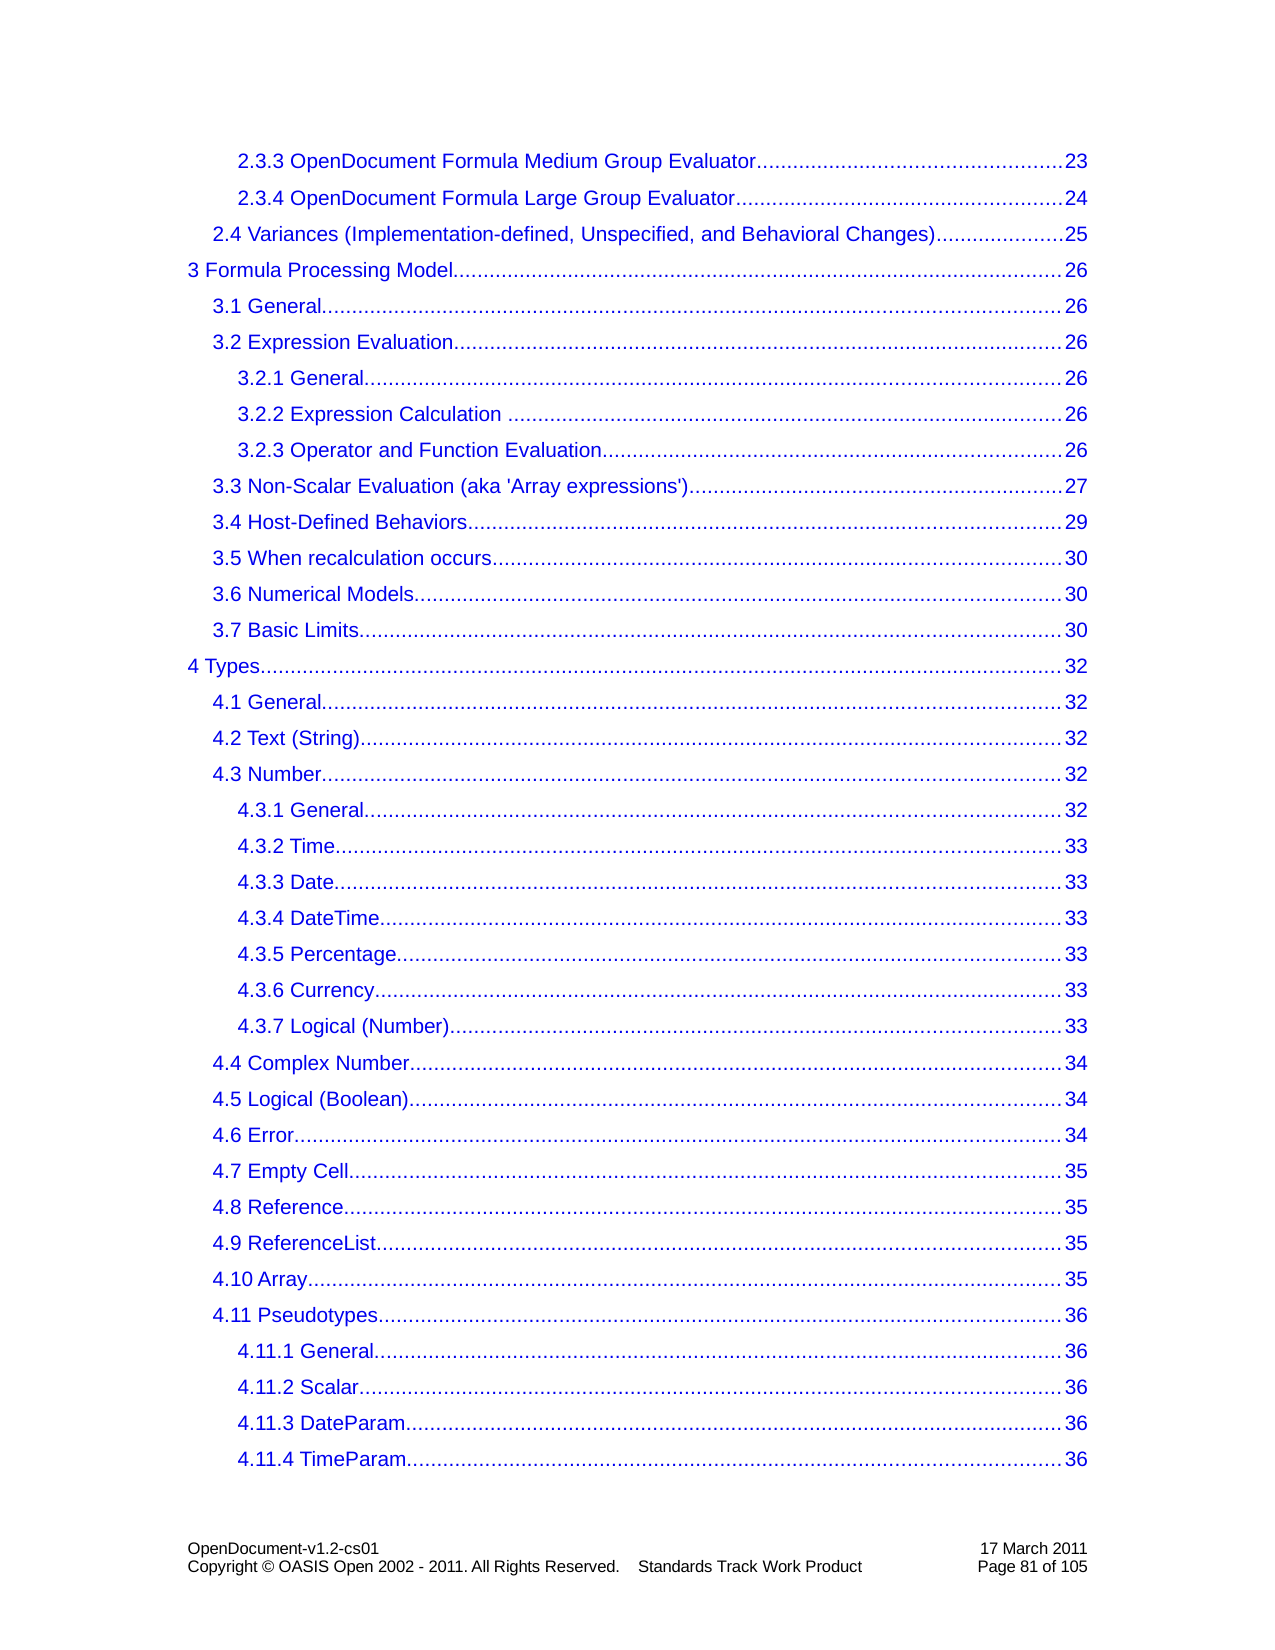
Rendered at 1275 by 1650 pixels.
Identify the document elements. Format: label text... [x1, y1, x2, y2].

text 4.5 Logical (Boolean) 34 [212, 1087, 1088, 1111]
text 4 Types 32 [187, 654, 1088, 678]
text 4.1 General 32 [212, 691, 1088, 714]
text 4.11 Pseudotypes 36 [212, 1303, 1088, 1327]
text 4.3.4 DateTime 33 [237, 907, 1088, 930]
text 4.11.3 DateParam 36 [237, 1411, 1088, 1435]
text 3.2 Expression Evaluation 26 [212, 330, 1088, 354]
text 4.11.1 General 36 [237, 1339, 1088, 1363]
text 3.1 General 26 [212, 294, 1088, 318]
text 4.9 ReferenceList 35 [212, 1231, 1088, 1255]
text 4.11.4 TimeParam 36 [237, 1447, 1088, 1471]
text 3.2.2 Expression Calculation 26 [237, 402, 1088, 426]
text 4.3.6 Currency 33 [237, 979, 1088, 1002]
text 4.3.3 Date 33 [237, 871, 1088, 894]
text 3.5 When recalculation occurs 30 [212, 546, 1088, 570]
text 2.3.4 OpenDocument Formula Large Group Evaluator 24 [237, 186, 1088, 209]
text 3.7 Basic Limits 30 [212, 618, 1088, 642]
text 4.4 Complex Number 34 [212, 1051, 1088, 1074]
text 3.2.3 Operator and Function Evaluation 26 [237, 438, 1088, 462]
text 4.2 Text (String) 32 [212, 727, 1088, 750]
text 4.3.2 Time 33 [237, 835, 1088, 858]
text 4.11.2 Scalar 36 [237, 1375, 1088, 1399]
text 3.3 Non-Scalar Evaluation (aka 'Array expressions') 27 [212, 474, 1088, 498]
text 4.3.1 General 32 [237, 799, 1088, 822]
text 4.6 Error 34 [212, 1123, 1088, 1147]
text 2.4 Variances (Implementation-defined, Unspecified, and Behavioral Changes) 25 [212, 222, 1088, 246]
text 4.3.7 Logical (Number) 33 [237, 1015, 1088, 1038]
text 3 Formula Processing Model 26 [187, 258, 1088, 282]
text 3.2.1 General 26 [237, 366, 1088, 390]
text 3.4 Host-Defined Behaviors 29 [212, 510, 1088, 534]
text 4.3 Number 32 [212, 763, 1088, 786]
text 4.7 Empty Cell 35 [212, 1159, 1088, 1183]
text 4.3.5 Percentage 33 [237, 943, 1088, 966]
text 4.10 Array 35 [212, 1267, 1088, 1291]
text 4.8 Reference 35 [212, 1195, 1088, 1219]
text 2.3.3 OpenDocument Formula Medium Group Evaluator 23 [237, 150, 1088, 173]
text 3.6 Numerical Models 30 [212, 582, 1088, 606]
